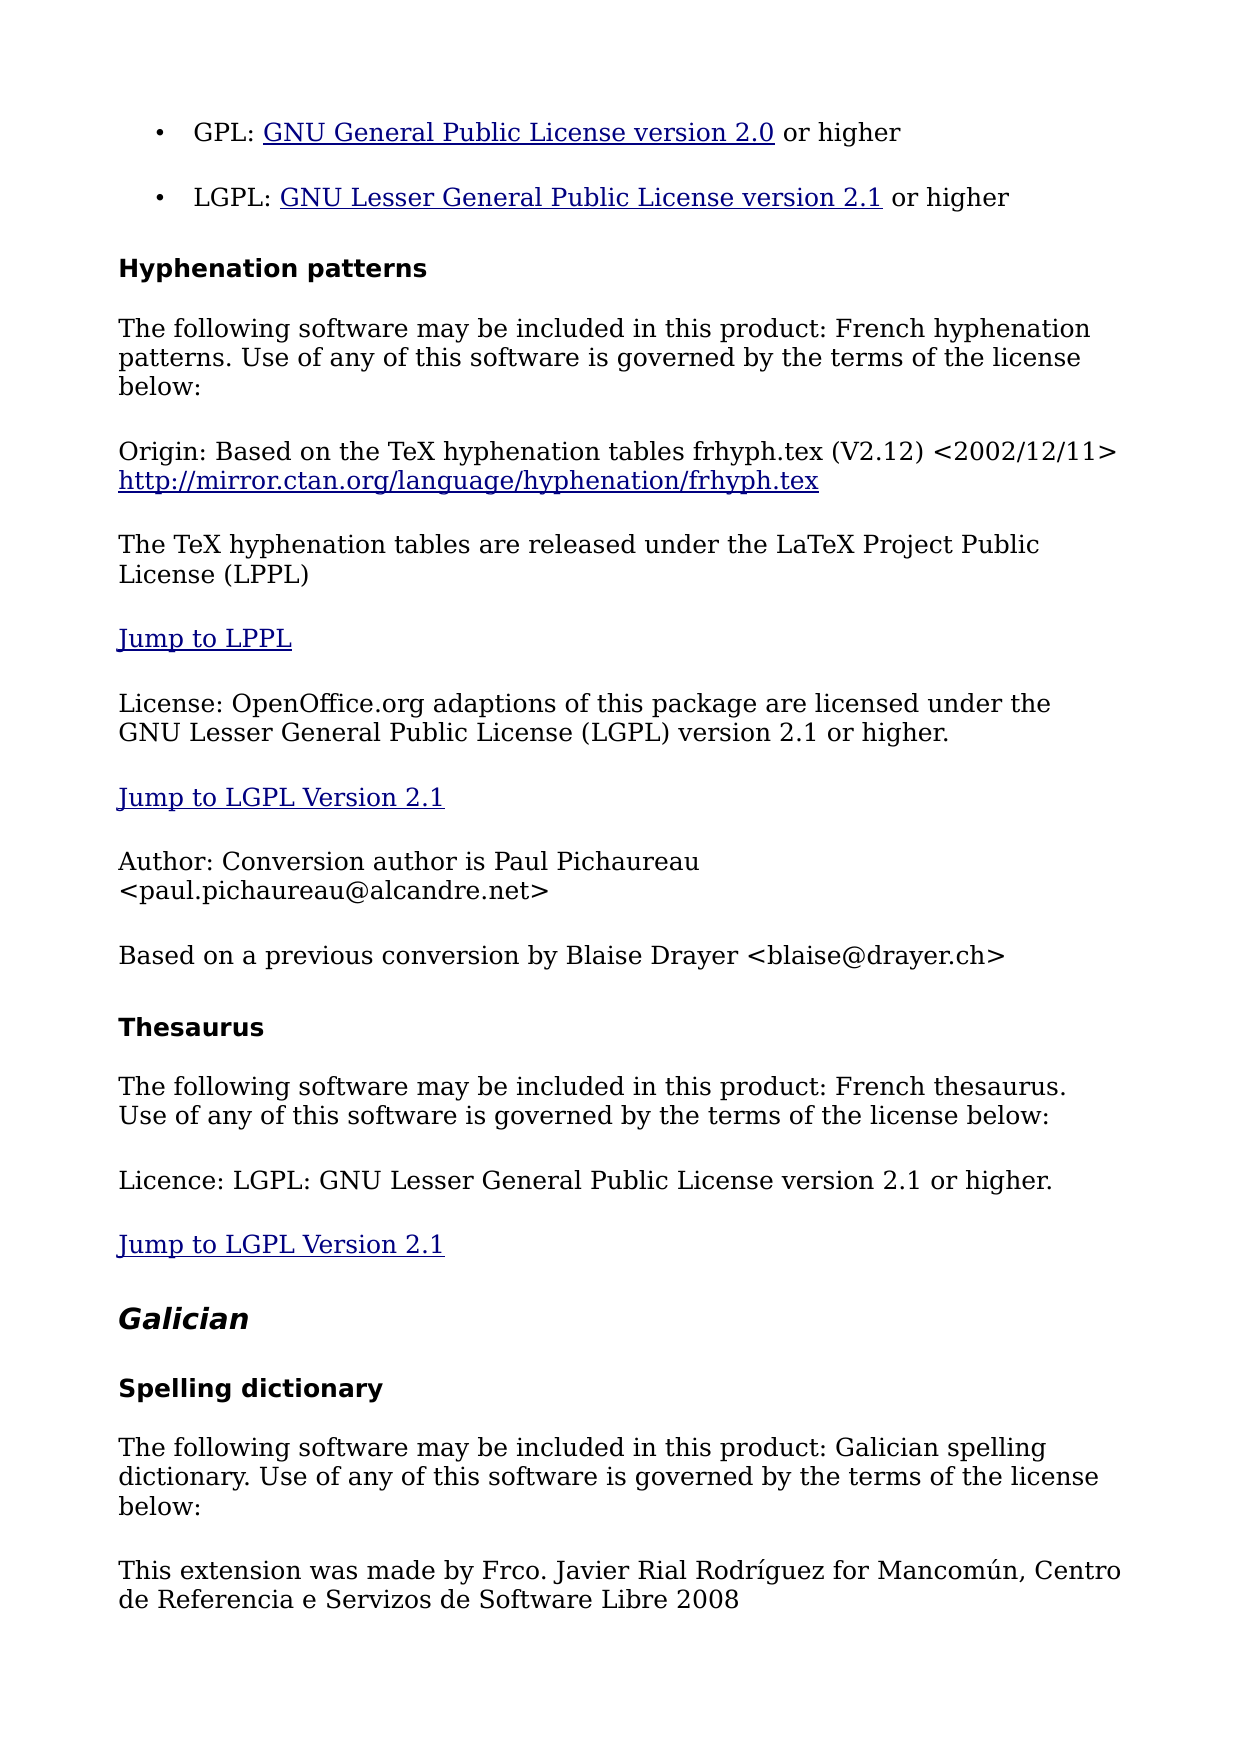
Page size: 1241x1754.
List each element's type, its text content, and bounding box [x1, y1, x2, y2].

text This extension was made by Frco. Javier Rial Rodríguez for Mancomún, Centro de Referencia e Servizos de Software Libre 2008 [118, 1556, 1122, 1614]
list LGPL: GNU Lesser General Public License version 2.1 or higher [156, 183, 1122, 212]
text The following software may be included in this product: French thesaurus. Use of any of this software is governed by the terms of the license below: [118, 1072, 1122, 1131]
subtitle Thesaurus [118, 1013, 1122, 1042]
text License: OpenOffice.org adaptions of this package are licensed under the GNU Lesser General Public License (LGPL) version 2.1 or higher. [118, 689, 1122, 747]
subtitle Hyphenation patterns [118, 254, 1122, 284]
subtitle Galician [118, 1302, 1122, 1336]
text The TeX hyphenation tables are released under the LaTeX Project Public License (LPPL) [118, 531, 1122, 589]
list GPL: GNU General Public License version 2.0 or higher [156, 118, 1122, 147]
text The following software may be included in this product: Galician spelling dictionary. Use of any of this software is governed by the terms of the license below: [118, 1433, 1122, 1521]
text Origin: Based on the TeX hyphenation tables frhyph.tex (V2.12) <2002/12/11> http://mirror.ctan.org/language/hyphenation/frhyph.tex [118, 437, 1122, 495]
text Based on a previous conversion by Blaise Drayer <blaise@drayer.ch> [118, 941, 1122, 970]
text Jump to LGPL Version 2.1 [118, 783, 1122, 812]
subtitle Spelling dictionary [118, 1374, 1122, 1403]
text Author: Conversion author is Paul Pichaureau <paul.pichaureau@alcandre.net> [118, 847, 1122, 906]
text Jump to LPPL [118, 624, 1122, 653]
text The following software may be included in this product: French hyphenation patterns. Use of any of this software is governed by the terms of the license below: [118, 314, 1122, 401]
text Jump to LGPL Version 2.1 [118, 1231, 1122, 1260]
text Licence: LGPL: GNU Lesser General Public License version 2.1 or higher. [118, 1166, 1122, 1195]
